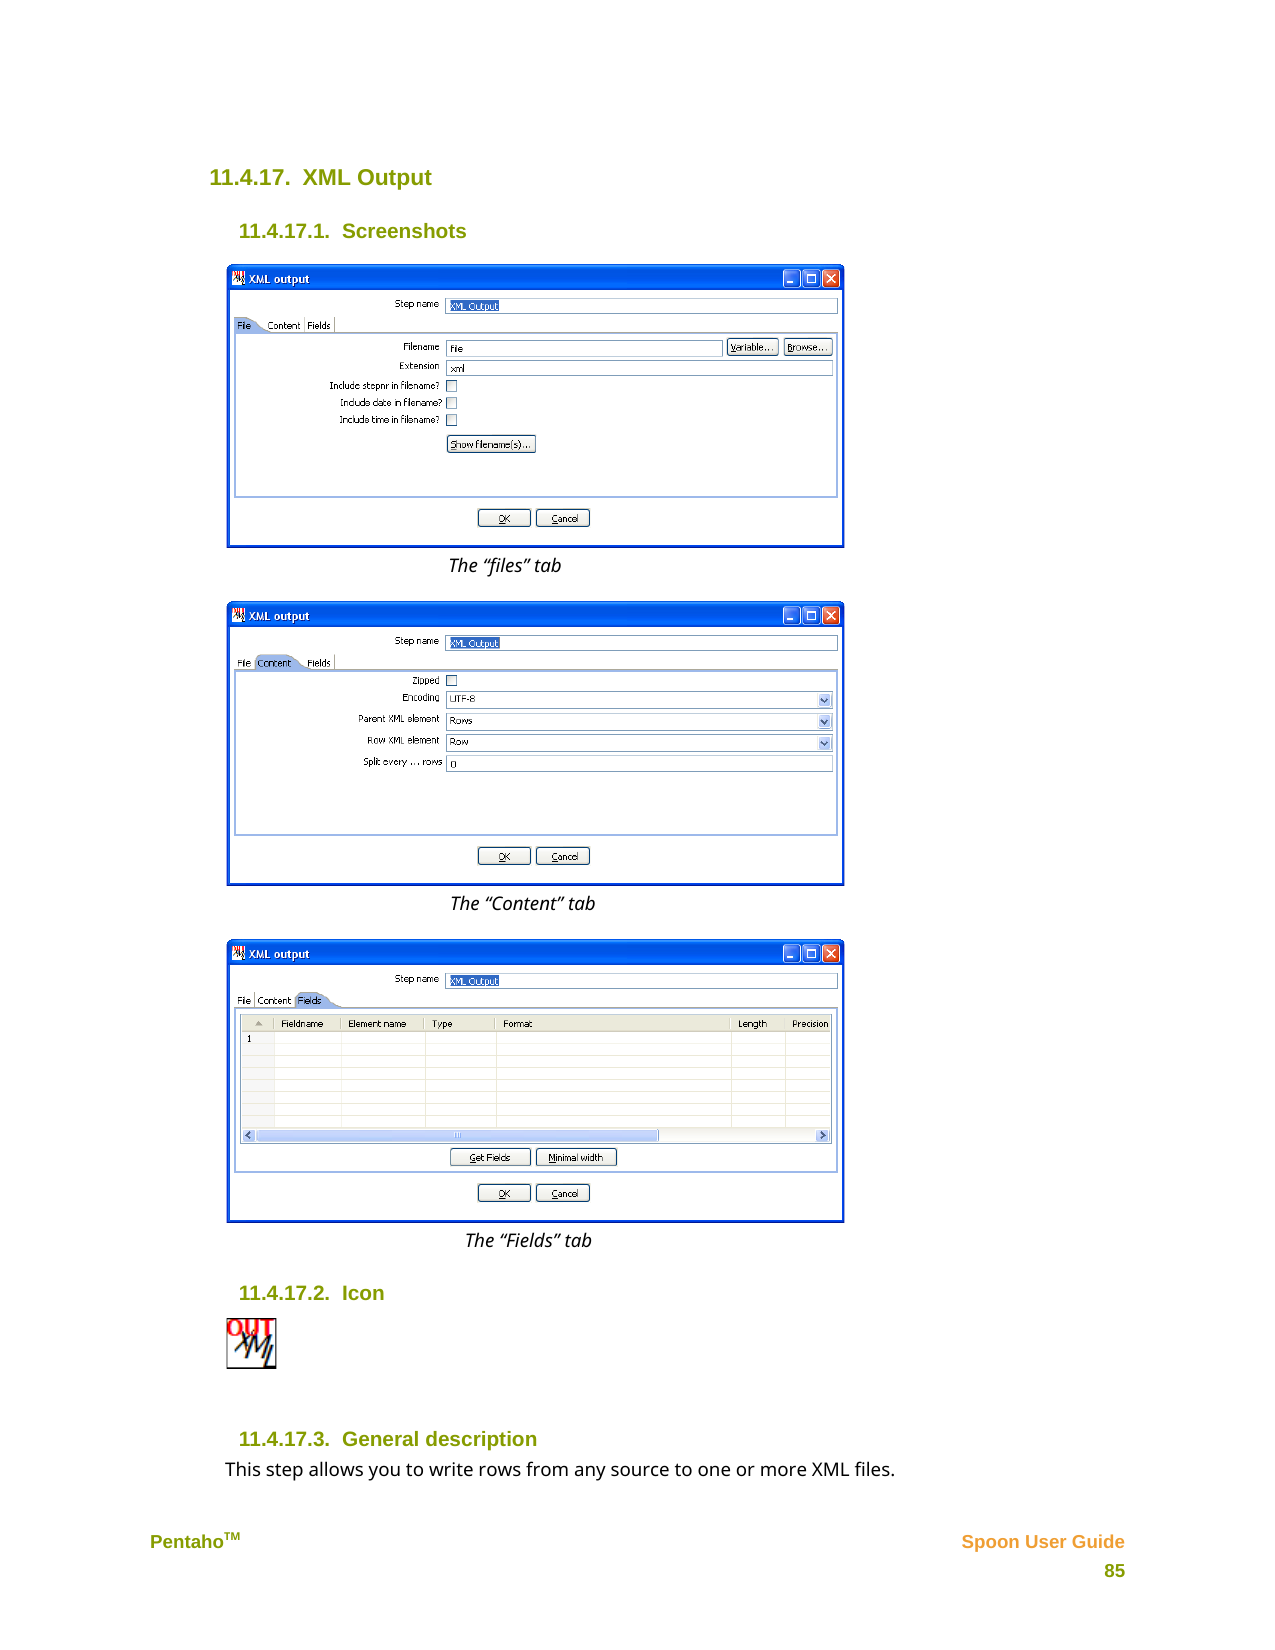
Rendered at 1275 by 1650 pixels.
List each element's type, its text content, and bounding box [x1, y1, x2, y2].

text This step allows you to write rows from any source to one or more XML files. [225, 1453, 1125, 1483]
text The “files” tab [225, 246, 1125, 578]
subtitle General description [239, 1418, 1125, 1453]
subtitle Icon [239, 1272, 1125, 1307]
picture [226, 939, 845, 1223]
picture [226, 264, 845, 548]
picture [226, 601, 845, 886]
text The “Content” tab [225, 578, 1125, 916]
text The “Fields” tab [225, 916, 1125, 1253]
picture [226, 1318, 277, 1369]
subtitle Screenshots [239, 211, 1125, 246]
subtitle XML Output [209, 157, 1125, 192]
